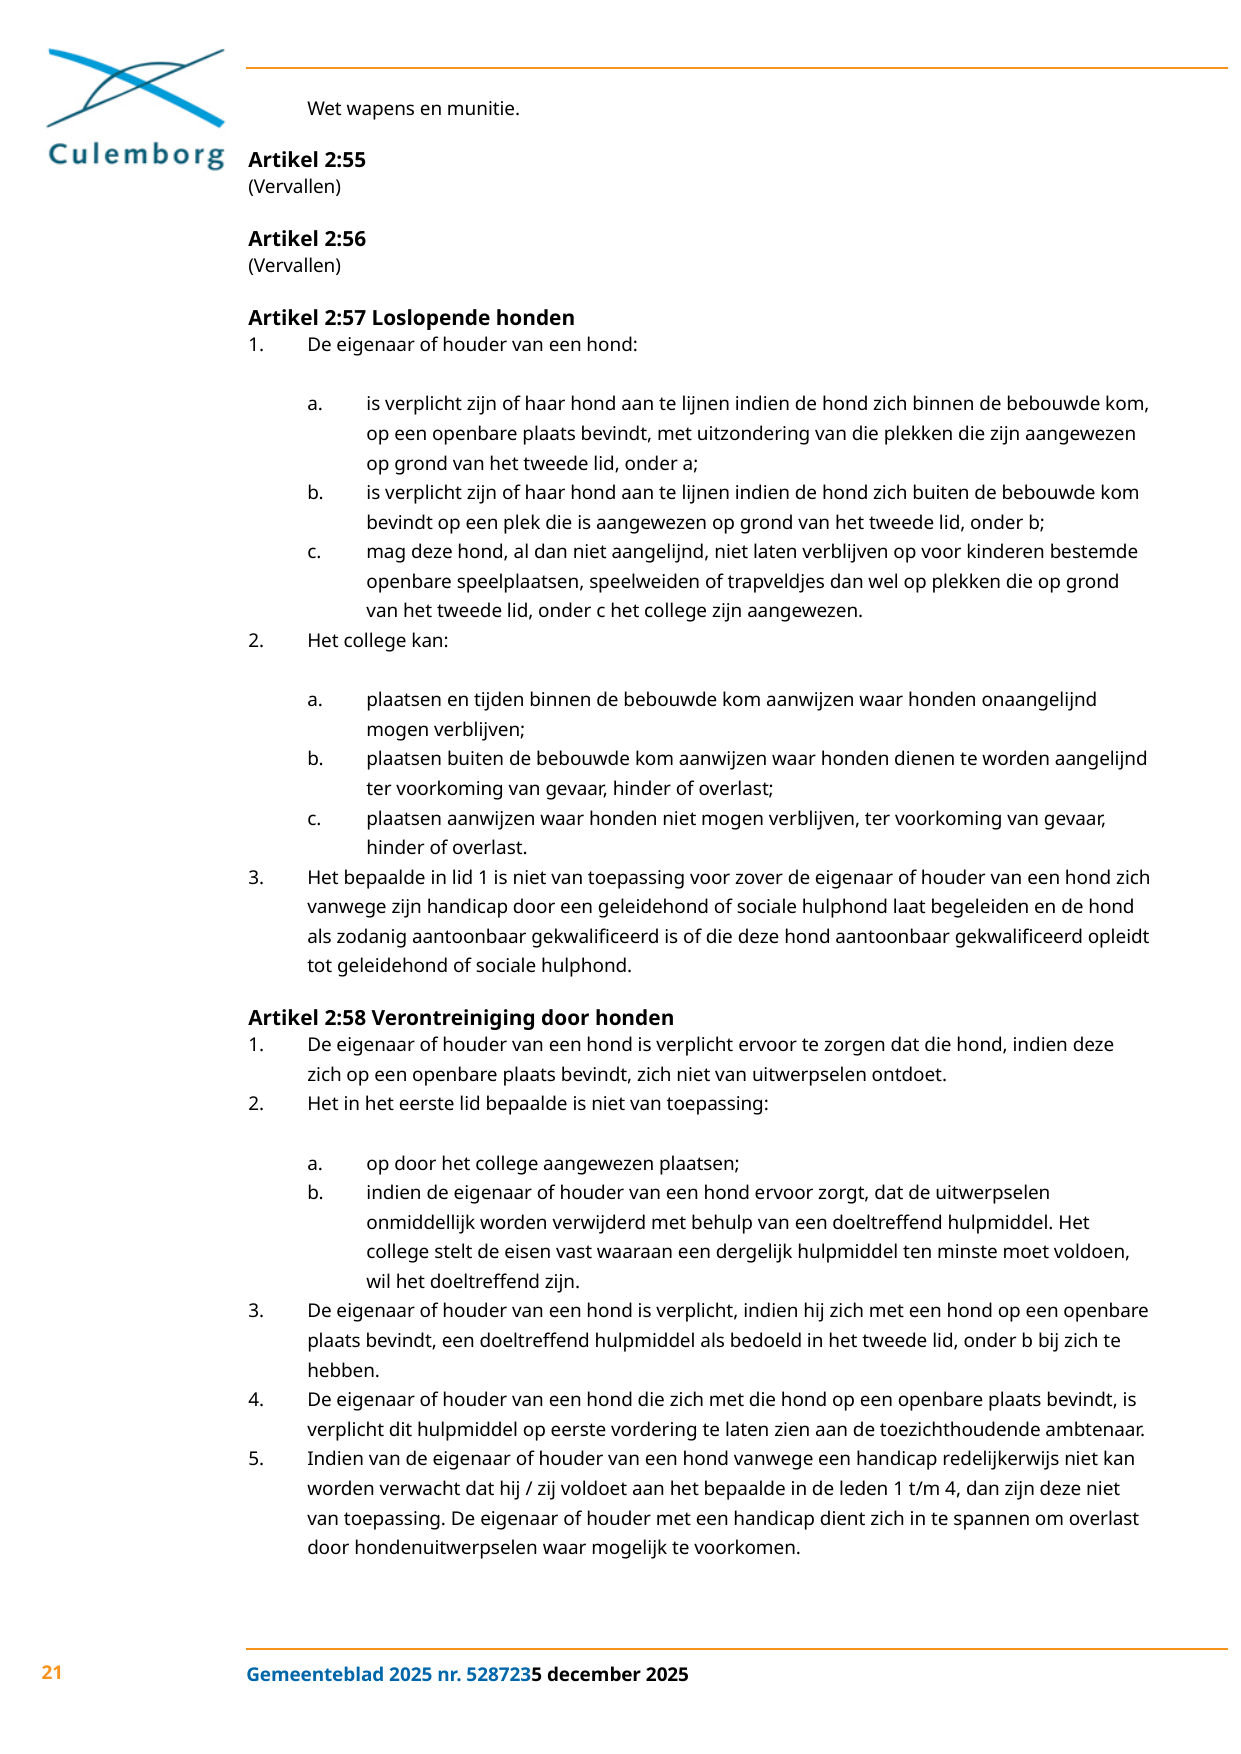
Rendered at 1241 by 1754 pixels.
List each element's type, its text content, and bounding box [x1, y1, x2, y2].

list Het college kan: [248, 627, 1152, 653]
list De eigenaar of houder van een hond is verplicht, indien hij zich met een hond op een openbare plaats bevindt, een doeltreffend hulpmiddel als bedoeld in het tweede lid, onder b bij zich te hebben. [248, 1298, 1152, 1383]
text Artikel 2:58 Verontreiniging door honden [248, 1003, 1152, 1031]
list plaatsen en tijden binnen de bebouwde kom aanwijzen waar honden onaangelijnd mogen verblijven; [307, 686, 1152, 742]
text Artikel 2:55 [248, 145, 1152, 174]
list De eigenaar of houder van een hond die zich met die hond op een openbare plaats bevindt, is verplicht dit hulpmiddel op eerste vordering te laten zien aan de toezichthoudende ambtenaar. [248, 1386, 1152, 1442]
list De eigenaar of houder van een hond is verplicht ervoor te zorgen dat die hond, indien deze zich op een openbare plaats bevindt, zich niet van uitwerpselen ontdoet. [248, 1031, 1152, 1087]
text Artikel 2:57 Loslopende honden [248, 303, 1152, 331]
text Artikel 2:56 [248, 224, 1152, 252]
list Het bepaalde in lid 1 is niet van toepassing voor zover de eigenaar of houder van een hond zich vanwege zijn handicap door een geleidehond of sociale hulphond laat begeleiden en de hond als zodanig aantoonbaar gekwalificeerd is of die deze hond aantoonbaar gekwalificeerd opleidt tot geleidehond of sociale hulphond. [248, 864, 1152, 978]
text (Vervallen) [248, 252, 1152, 278]
list Indien van de eigenaar of houder van een hond vanwege een handicap redelijkerwijs niet kan worden verwacht dat hij / zij voldoet aan het bepaalde in de leden 1 t/m 4, dan zijn deze niet van toepassing. De eigenaar of houder met een handicap dient zich in te spannen om overlast door hondenuitwerpselen waar mogelijk te voorkomen. [248, 1446, 1152, 1560]
text (Vervallen) [248, 174, 1152, 199]
list op door het college aangewezen plaatsen; [307, 1150, 1152, 1176]
list plaatsen buiten de bebouwde kom aanwijzen waar honden dienen te worden aangelijnd ter voorkoming van gevaar, hinder of overlast; [307, 746, 1152, 801]
list Het in het eerste lid bepaalde is niet van toepassing: [248, 1091, 1152, 1116]
list indien de eigenaar of houder van een hond ervoor zorgt, dat de uitwerpselen onmiddellijk worden verwijderd met behulp van een doeltreffend hulpmiddel. Het college stelt de eisen vast waaraan een dergelijk hulpmiddel ten minste moet voldoen, wil het doeltreffend zijn. [307, 1179, 1152, 1294]
list is verplicht zijn of haar hond aan te lijnen indien de hond zich buiten de bebouwde kom bevindt op een plek die is aangewezen op grond van het tweede lid, onder b; [307, 479, 1152, 534]
list De eigenaar of houder van een hond: [248, 331, 1152, 357]
list is verplicht zijn of haar hond aan te lijnen indien de hond zich binnen de bebouwde kom, op een openbare plaats bevindt, met uitzondering van die plekken die zijn aangewezen op grond van het tweede lid, onder a; [307, 391, 1152, 475]
list Wet wapens en munitie. [248, 95, 1152, 121]
list mag deze hond, al dan niet aangelijnd, niet laten verblijven op voor kinderen bestemde openbare speelplaatsen, speelweiden of trapveldjes dan wel op plekken die op grond van het tweede lid, onder c het college zijn aangewezen. [307, 538, 1152, 623]
list plaatsen aanwijzen waar honden niet mogen verblijven, ter voorkoming van gevaar, hinder of overlast. [307, 805, 1152, 860]
picture [41, 47, 231, 172]
